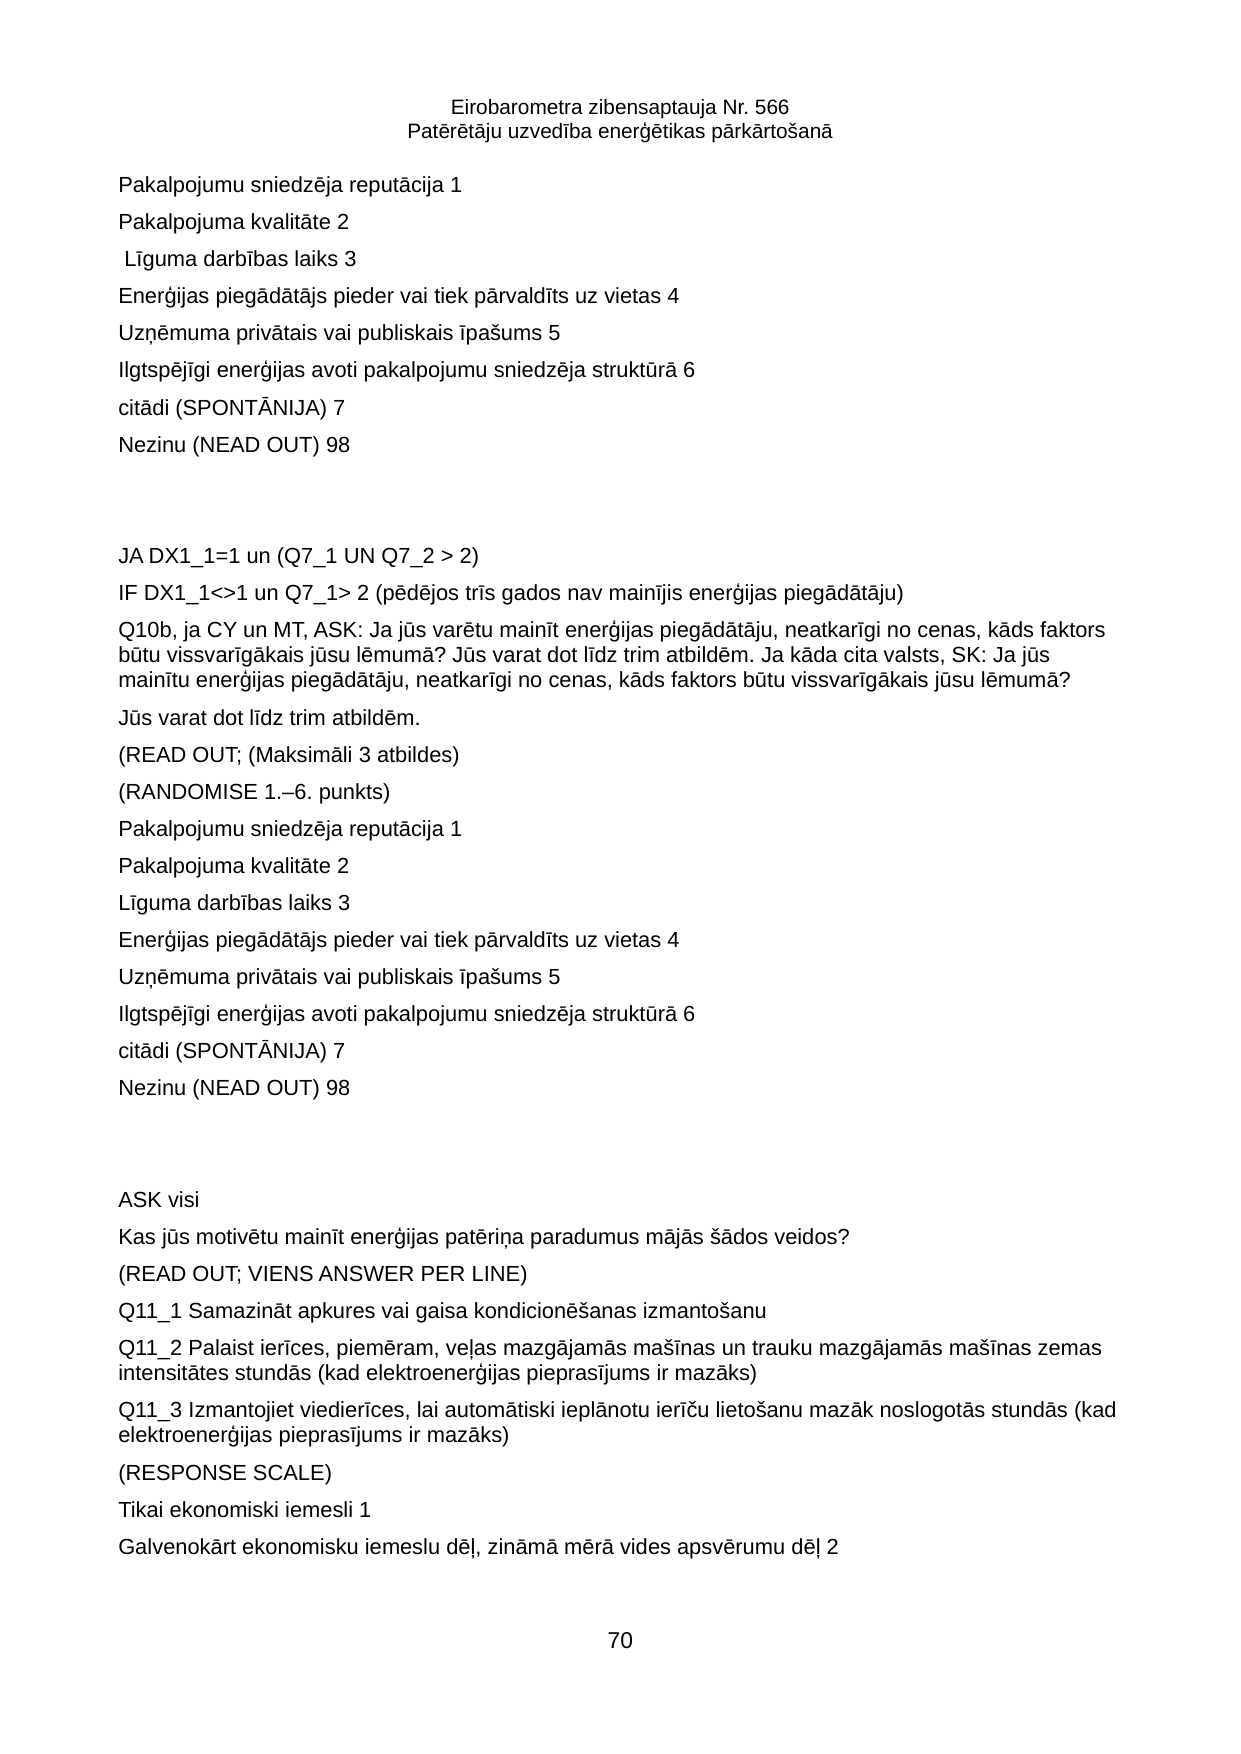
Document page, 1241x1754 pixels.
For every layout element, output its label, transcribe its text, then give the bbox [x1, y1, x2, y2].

text citādi (SPONTĀNIJA) 7 [118, 394, 1122, 419]
text (RANDOMISE 1.–6. punkts) [118, 778, 1122, 804]
text Q11_3 Izmantojiet viedierīces, lai automātiski ieplānotu ierīču lietošanu mazāk noslogotās stundās (kad elektroenerģijas pieprasījums ir mazāks) [118, 1397, 1122, 1447]
text Tikai ekonomiski iemesli 1 [118, 1496, 1122, 1522]
text Pakalpojumu sniedzēja reputācija 1 [118, 172, 1122, 197]
text Q10b, ja CY un MT, ASK: Ja jūs varētu mainīt enerģijas piegādātāju, neatkarīgi no cenas, kāds faktors būtu vissvarīgākais jūsu lēmumā? Jūs varat dot līdz trim atbildēm. Ja kāda cita valsts, SK: Ja jūs mainītu enerģijas piegādātāju, neatkarīgi no cenas, kāds faktors būtu vissvarīgākais jūsu lēmumā? [118, 617, 1122, 692]
text Pakalpojumu sniedzēja reputācija 1 [118, 816, 1122, 841]
text Līguma darbības laiks 3 [118, 890, 1122, 915]
text Pakalpojuma kvalitāte 2 [118, 209, 1122, 234]
text (RESPONSE SCALE) [118, 1459, 1122, 1484]
text Q11_2 Palaist ierīces, piemēram, veļas mazgājamās mašīnas un trauku mazgājamās mašīnas zemas intensitātes stundās (kad elektroenerģijas pieprasījums ir mazāks) [118, 1335, 1122, 1385]
text Nezinu (NEAD OUT) 98 [118, 431, 1122, 457]
text IF DX1_1<>1 un Q7_1> 2 (pēdējos trīs gados nav mainījis enerģijas piegādātāju) [118, 580, 1122, 605]
text (READ OUT; VIENS ANSWER PER LINE) [118, 1261, 1122, 1286]
text JA DX1_1=1 un (Q7_1 UN Q7_2 > 2) [118, 543, 1122, 568]
text Q11_1 Samazināt apkures vai gaisa kondicionēšanas izmantošanu [118, 1298, 1122, 1323]
text Enerģijas piegādātājs pieder vai tiek pārvaldīts uz vietas 4 [118, 927, 1122, 952]
text Ilgtspējīgi enerģijas avoti pakalpojumu sniedzēja struktūrā 6 [118, 1001, 1122, 1026]
text Līguma darbības laiks 3 [118, 246, 1122, 271]
text Galvenokārt ekonomisku iemeslu dēļ, zināmā mērā vides apsvērumu dēļ 2 [118, 1533, 1122, 1559]
text (READ OUT; (Maksimāli 3 atbildes) [118, 741, 1122, 767]
text Kas jūs motivētu mainīt enerģijas patēriņa paradumus mājās šādos veidos? [118, 1223, 1122, 1249]
text Uzņēmuma privātais vai publiskais īpašums 5 [118, 964, 1122, 989]
text Jūs varat dot līdz trim atbildēm. [118, 704, 1122, 729]
text ASK visi [118, 1186, 1122, 1212]
text citādi (SPONTĀNIJA) 7 [118, 1038, 1122, 1063]
text Enerģijas piegādātājs pieder vai tiek pārvaldīts uz vietas 4 [118, 283, 1122, 308]
text Pakalpojuma kvalitāte 2 [118, 853, 1122, 878]
text Ilgtspējīgi enerģijas avoti pakalpojumu sniedzēja struktūrā 6 [118, 357, 1122, 382]
text Nezinu (NEAD OUT) 98 [118, 1075, 1122, 1100]
text Uzņēmuma privātais vai publiskais īpašums 5 [118, 320, 1122, 345]
